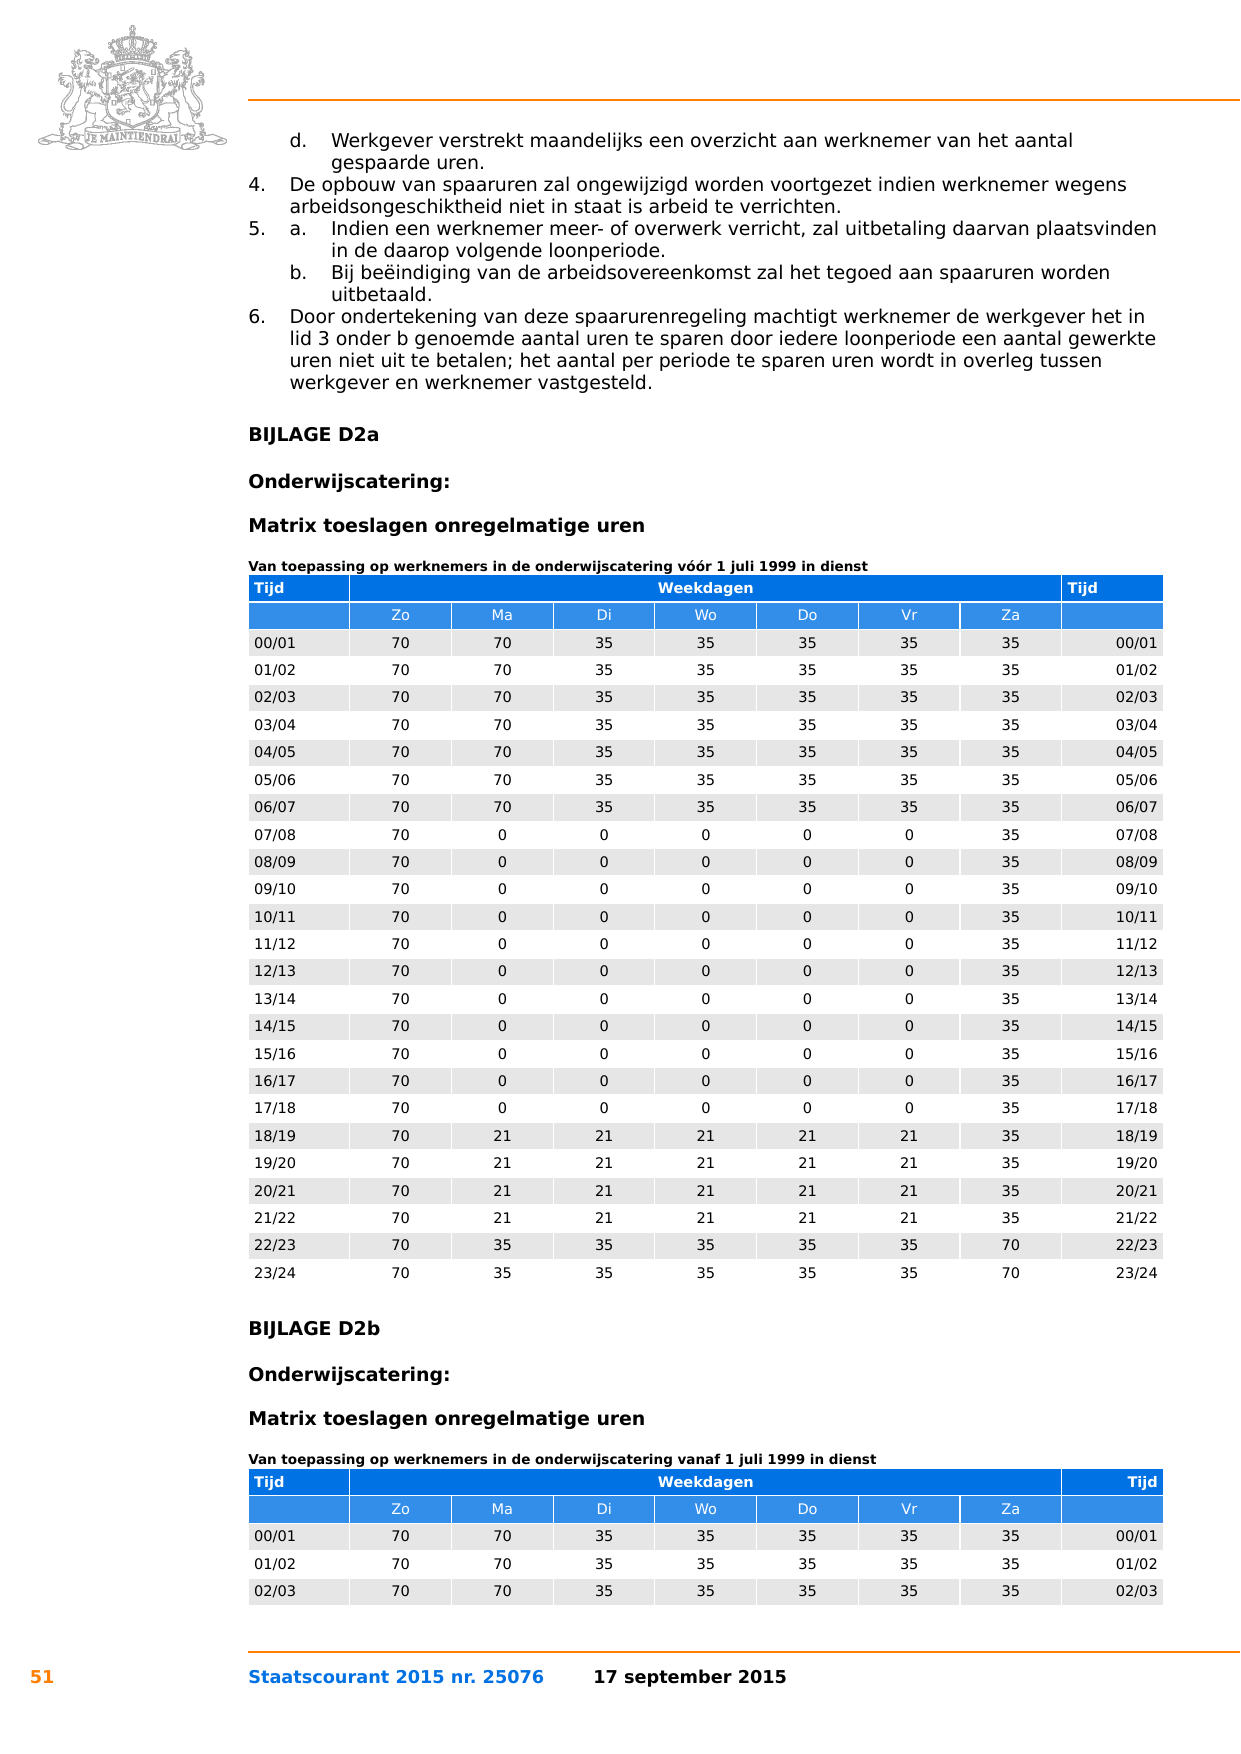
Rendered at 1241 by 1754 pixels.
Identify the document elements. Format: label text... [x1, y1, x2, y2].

table_cell 0 [859, 822, 959, 848]
table_cell 70 [452, 767, 553, 793]
table_cell Za [961, 1496, 1061, 1523]
table_cell 70 [350, 1068, 451, 1094]
table_cell 03/04 [249, 712, 349, 738]
table_cell 05/06 [249, 767, 349, 793]
table_cell 0 [554, 876, 654, 903]
table_cell 0 [757, 959, 858, 985]
table_cell 01/02 [249, 1551, 349, 1577]
table_cell 35 [961, 1041, 1061, 1067]
table_cell 35 [655, 1524, 756, 1550]
table_cell 23/24 [1062, 1260, 1163, 1286]
table_cell 35 [859, 712, 959, 738]
table_cell 16/17 [249, 1068, 349, 1094]
table_cell 0 [452, 1041, 553, 1067]
table_cell 70 [961, 1260, 1061, 1286]
table_cell 23/24 [249, 1260, 349, 1286]
table_cell 35 [655, 685, 756, 711]
table_cell 35 [961, 822, 1061, 848]
table_cell 08/09 [1062, 849, 1163, 875]
table_cell 35 [961, 931, 1061, 958]
table_cell 35 [655, 1551, 756, 1577]
table_cell 35 [961, 740, 1061, 766]
table_cell 35 [859, 740, 959, 766]
table_cell 35 [859, 630, 959, 656]
table_cell 09/10 [249, 876, 349, 903]
table_cell 22/23 [1062, 1233, 1163, 1259]
table_cell 14/15 [1062, 1014, 1163, 1040]
subtitle Onderwijscatering: [248, 471, 1163, 493]
table_cell 35 [961, 849, 1061, 875]
table_cell 70 [452, 1579, 553, 1605]
table_cell Weekdagen [350, 575, 1061, 601]
table_cell 21 [757, 1123, 858, 1149]
subtitle Onderwijscatering: [248, 1364, 1163, 1386]
table_cell 70 [350, 712, 451, 738]
table_cell Ma [452, 1496, 553, 1523]
table_cell 0 [554, 1014, 654, 1040]
table_cell 0 [859, 1014, 959, 1040]
table_cell 70 [350, 657, 451, 684]
table_cell 0 [655, 904, 756, 930]
table_cell 0 [859, 1041, 959, 1067]
table_cell 15/16 [249, 1041, 349, 1067]
table_cell 35 [757, 1551, 858, 1577]
table_cell 70 [452, 630, 553, 656]
table_cell 13/14 [249, 986, 349, 1012]
table_cell 0 [452, 931, 553, 958]
table_cell 21 [452, 1150, 553, 1177]
table_cell 01/02 [1062, 1551, 1163, 1577]
table_cell 0 [452, 1068, 553, 1094]
table_cell 35 [554, 630, 654, 656]
table_cell 21 [859, 1123, 959, 1149]
table_cell 70 [350, 794, 451, 821]
table_cell 35 [961, 1524, 1061, 1550]
table_cell Di [554, 603, 654, 629]
table_cell 70 [350, 1524, 451, 1550]
table_cell 0 [655, 931, 756, 958]
table_cell 35 [961, 1150, 1061, 1177]
text 6. Door ondertekening van deze spaarurenregeling machtigt werknemer de werkgever het in lid 3 onder b genoemde aantal uren te sparen door iedere loonperiode een aantal gewerkte uren niet uit te betalen; het aantal per periode te sparen uren wordt in overleg tussen werkgever en werknemer vastgesteld. [248, 306, 1163, 394]
table_cell 0 [655, 849, 756, 875]
table_cell Vr [859, 1496, 959, 1523]
table_cell 70 [350, 959, 451, 985]
table_cell 0 [554, 1041, 654, 1067]
table_cell 02/03 [249, 1579, 349, 1605]
table_cell 21 [655, 1205, 756, 1232]
table_cell 21 [859, 1205, 959, 1232]
table_cell 0 [757, 904, 858, 930]
table_cell 70 [452, 1551, 553, 1577]
table_cell 35 [757, 1233, 858, 1259]
table_cell 0 [554, 959, 654, 985]
table_cell 00/01 [249, 1524, 349, 1550]
table_cell Weekdagen [350, 1469, 1061, 1495]
table_cell 70 [452, 794, 553, 821]
table_cell 0 [554, 849, 654, 875]
table_cell 70 [350, 1014, 451, 1040]
table_cell 35 [757, 712, 858, 738]
table_cell 70 [350, 849, 451, 875]
table_cell 0 [757, 1068, 858, 1094]
table_cell Wo [655, 603, 756, 629]
table_cell 0 [757, 822, 858, 848]
table_header Van toepassing op werknemers in de onderwijscatering vanaf 1 juli 1999 in dienst [248, 1452, 1163, 1468]
subtitle BIJLAGE D2b [248, 1317, 1163, 1339]
table_cell 21 [554, 1205, 654, 1232]
table_cell 21 [554, 1123, 654, 1149]
table_cell 70 [350, 1260, 451, 1286]
table_cell 35 [757, 1260, 858, 1286]
table_cell 35 [655, 1260, 756, 1286]
table_cell 0 [452, 876, 553, 903]
table_cell 70 [350, 1150, 451, 1177]
table_cell 21 [554, 1178, 654, 1204]
table_cell 35 [859, 1524, 959, 1550]
table_cell 70 [350, 876, 451, 903]
table_cell Tijd [249, 1469, 349, 1495]
table_cell 09/10 [1062, 876, 1163, 903]
table_cell 35 [961, 767, 1061, 793]
table_cell 70 [961, 1233, 1061, 1259]
table_cell 0 [655, 1014, 756, 1040]
table_cell Za [961, 603, 1061, 629]
table_cell 0 [655, 986, 756, 1012]
table_cell 0 [859, 1096, 959, 1122]
table_cell 0 [757, 876, 858, 903]
table_cell [1062, 603, 1163, 629]
table_cell 0 [554, 931, 654, 958]
table_cell 17/18 [1062, 1096, 1163, 1122]
table_cell 13/14 [1062, 986, 1163, 1012]
table_cell 35 [859, 767, 959, 793]
table_cell 35 [961, 1014, 1061, 1040]
table_cell 35 [859, 1260, 959, 1286]
table_cell 35 [554, 1524, 654, 1550]
table_cell 35 [961, 876, 1061, 903]
table_cell 70 [350, 904, 451, 930]
table_cell 0 [452, 1014, 553, 1040]
table_cell Ma [452, 603, 553, 629]
table_cell 0 [859, 986, 959, 1012]
table_cell 70 [350, 630, 451, 656]
table_cell 0 [452, 904, 553, 930]
table_cell 06/07 [249, 794, 349, 821]
text d. Werkgever verstrekt maandelijks een overzicht aan werknemer van het aantal gespaarde uren. [289, 130, 1163, 174]
table_cell 70 [350, 767, 451, 793]
table_cell 70 [350, 1233, 451, 1259]
table_cell 35 [859, 1233, 959, 1259]
table_cell 21/22 [1062, 1205, 1163, 1232]
table_cell 35 [961, 657, 1061, 684]
table_cell 70 [350, 1178, 451, 1204]
table_cell 35 [961, 685, 1061, 711]
table_cell 35 [961, 1096, 1061, 1122]
table_cell 35 [757, 767, 858, 793]
table_cell 35 [554, 740, 654, 766]
table_cell 35 [961, 1205, 1061, 1232]
table_cell 35 [554, 1579, 654, 1605]
table_cell 35 [757, 685, 858, 711]
table_cell 15/16 [1062, 1041, 1163, 1067]
table_cell 35 [452, 1233, 553, 1259]
table_cell 35 [859, 1579, 959, 1605]
table_cell 21 [859, 1150, 959, 1177]
table_cell 35 [961, 1068, 1061, 1094]
table_cell 35 [961, 794, 1061, 821]
table_cell 35 [655, 1233, 756, 1259]
table_cell 0 [757, 986, 858, 1012]
table_cell 07/08 [249, 822, 349, 848]
table_cell 18/19 [249, 1123, 349, 1149]
table_cell 18/19 [1062, 1123, 1163, 1149]
table_cell 03/04 [1062, 712, 1163, 738]
table_cell 35 [961, 712, 1061, 738]
table_cell 05/06 [1062, 767, 1163, 793]
table_cell 35 [655, 767, 756, 793]
table_cell 0 [757, 931, 858, 958]
table_cell 0 [655, 822, 756, 848]
table_cell 0 [452, 849, 553, 875]
table_cell 02/03 [1062, 685, 1163, 711]
table_cell [249, 1496, 349, 1523]
table_cell 0 [655, 1096, 756, 1122]
table_cell 35 [554, 794, 654, 821]
table_cell 20/21 [249, 1178, 349, 1204]
table_cell 14/15 [249, 1014, 349, 1040]
table_cell 00/01 [249, 630, 349, 656]
table_cell 21 [757, 1178, 858, 1204]
table_cell 35 [655, 740, 756, 766]
table_cell 00/01 [1062, 1524, 1163, 1550]
table_cell 04/05 [249, 740, 349, 766]
table_cell 70 [350, 1579, 451, 1605]
table_cell 70 [350, 1041, 451, 1067]
text 4. De opbouw van spaaruren zal ongewijzigd worden voortgezet indien werknemer wegens arbeidsongeschiktheid niet in staat is arbeid te verrichten. [248, 174, 1163, 218]
table_cell 0 [554, 1096, 654, 1122]
table_cell 35 [554, 1260, 654, 1286]
table_cell 0 [757, 1014, 858, 1040]
table_cell 19/20 [249, 1150, 349, 1177]
table_cell 35 [961, 1123, 1061, 1149]
table_cell 35 [757, 657, 858, 684]
table_cell 0 [655, 1068, 756, 1094]
table_cell 35 [757, 740, 858, 766]
table_cell Zo [350, 1496, 451, 1523]
table_cell 21 [655, 1150, 756, 1177]
table_cell Zo [350, 603, 451, 629]
table_cell 11/12 [1062, 931, 1163, 958]
table_cell 21 [554, 1150, 654, 1177]
table_cell 21 [757, 1150, 858, 1177]
table_cell 35 [655, 1579, 756, 1605]
table_header Van toepassing op werknemers in de onderwijscatering vóór 1 juli 1999 in dienst [248, 558, 1163, 574]
table_cell 21 [655, 1178, 756, 1204]
table_cell 35 [961, 959, 1061, 985]
table_cell 21 [859, 1178, 959, 1204]
table_cell Wo [655, 1496, 756, 1523]
table_cell [249, 603, 349, 629]
table_cell 0 [859, 904, 959, 930]
table_cell Tijd [249, 575, 349, 601]
table_cell Di [554, 1496, 654, 1523]
table_cell 70 [350, 740, 451, 766]
table_cell 21/22 [249, 1205, 349, 1232]
table_cell Vr [859, 603, 959, 629]
table_cell 21 [655, 1123, 756, 1149]
table_cell 17/18 [249, 1096, 349, 1122]
subtitle BIJLAGE D2a [248, 424, 1163, 446]
table_cell 0 [554, 986, 654, 1012]
table_cell Tijd [1062, 1469, 1163, 1495]
table_cell 02/03 [1062, 1579, 1163, 1605]
table_cell 0 [655, 1041, 756, 1067]
table_cell 35 [859, 1551, 959, 1577]
table_cell 35 [554, 767, 654, 793]
table_cell 35 [961, 1178, 1061, 1204]
table_cell 70 [350, 1205, 451, 1232]
table_cell 35 [655, 794, 756, 821]
table_cell 70 [452, 1524, 553, 1550]
table_cell 22/23 [249, 1233, 349, 1259]
table_cell 11/12 [249, 931, 349, 958]
table_cell 70 [350, 1551, 451, 1577]
table_cell 35 [554, 1551, 654, 1577]
table_cell 20/21 [1062, 1178, 1163, 1204]
table_cell 35 [961, 986, 1061, 1012]
table_cell 0 [757, 1096, 858, 1122]
table_cell 0 [655, 876, 756, 903]
table_cell 70 [452, 657, 553, 684]
table_cell 06/07 [1062, 794, 1163, 821]
table_cell 12/13 [249, 959, 349, 985]
table_cell 35 [554, 712, 654, 738]
table_cell 01/02 [249, 657, 349, 684]
table_cell 21 [452, 1123, 553, 1149]
table_cell 35 [554, 685, 654, 711]
table_cell 04/05 [1062, 740, 1163, 766]
table_cell 0 [452, 1096, 553, 1122]
table_cell 16/17 [1062, 1068, 1163, 1094]
table_cell 70 [350, 931, 451, 958]
table_cell 35 [859, 794, 959, 821]
table_cell 35 [961, 1579, 1061, 1605]
table_cell 0 [757, 849, 858, 875]
table_cell 21 [757, 1205, 858, 1232]
table_cell Do [757, 1496, 858, 1523]
table_cell 10/11 [1062, 904, 1163, 930]
table_cell 35 [655, 657, 756, 684]
table_cell 70 [350, 986, 451, 1012]
table_cell 35 [859, 657, 959, 684]
table_cell 0 [859, 1068, 959, 1094]
table_cell 35 [961, 630, 1061, 656]
table_cell 0 [452, 986, 553, 1012]
table_cell 35 [757, 794, 858, 821]
table_cell 00/01 [1062, 630, 1163, 656]
table_cell 08/09 [249, 849, 349, 875]
table_cell 35 [452, 1260, 553, 1286]
table_cell 70 [452, 740, 553, 766]
table_cell 19/20 [1062, 1150, 1163, 1177]
table_cell 70 [350, 685, 451, 711]
table_cell 70 [452, 685, 553, 711]
table_cell 35 [554, 1233, 654, 1259]
table_cell 01/02 [1062, 657, 1163, 684]
table_cell 0 [452, 822, 553, 848]
subtitle Matrix toeslagen onregelmatige uren [248, 1408, 1163, 1430]
table_cell 35 [859, 685, 959, 711]
table_cell 0 [452, 959, 553, 985]
table_cell 0 [859, 849, 959, 875]
table_cell 0 [554, 904, 654, 930]
table_cell 35 [961, 904, 1061, 930]
table_cell 0 [757, 1041, 858, 1067]
text 5. a. Indien een werknemer meer- of overwerk verricht, zal uitbetaling daarvan plaatsvinden in de daarop volgende loonperiode. [248, 218, 1163, 262]
table_cell Do [757, 603, 858, 629]
table_cell 70 [350, 1096, 451, 1122]
text b. Bij beëindiging van de arbeidsovereenkomst zal het tegoed aan spaaruren worden uitbetaald. [289, 262, 1163, 306]
table_cell 70 [452, 712, 553, 738]
table_cell Tijd [1062, 575, 1163, 601]
table_cell 70 [350, 1123, 451, 1149]
table_cell 02/03 [249, 685, 349, 711]
table_cell 35 [655, 712, 756, 738]
table_cell 0 [859, 959, 959, 985]
table_cell 0 [859, 931, 959, 958]
table_cell 0 [655, 959, 756, 985]
table_cell 0 [554, 1068, 654, 1094]
table_cell 21 [452, 1205, 553, 1232]
table_cell [1062, 1496, 1163, 1523]
subtitle Matrix toeslagen onregelmatige uren [248, 514, 1163, 536]
table_cell 12/13 [1062, 959, 1163, 985]
table_cell 35 [554, 657, 654, 684]
table_cell 35 [655, 630, 756, 656]
table_cell 35 [961, 1551, 1061, 1577]
table_cell 07/08 [1062, 822, 1163, 848]
table_cell 70 [350, 822, 451, 848]
table_cell 0 [554, 822, 654, 848]
table_cell 35 [757, 630, 858, 656]
table_cell 10/11 [249, 904, 349, 930]
table_cell 35 [757, 1579, 858, 1605]
table_cell 0 [859, 876, 959, 903]
table_cell 21 [452, 1178, 553, 1204]
table_cell 35 [757, 1524, 858, 1550]
picture [38, 25, 227, 150]
